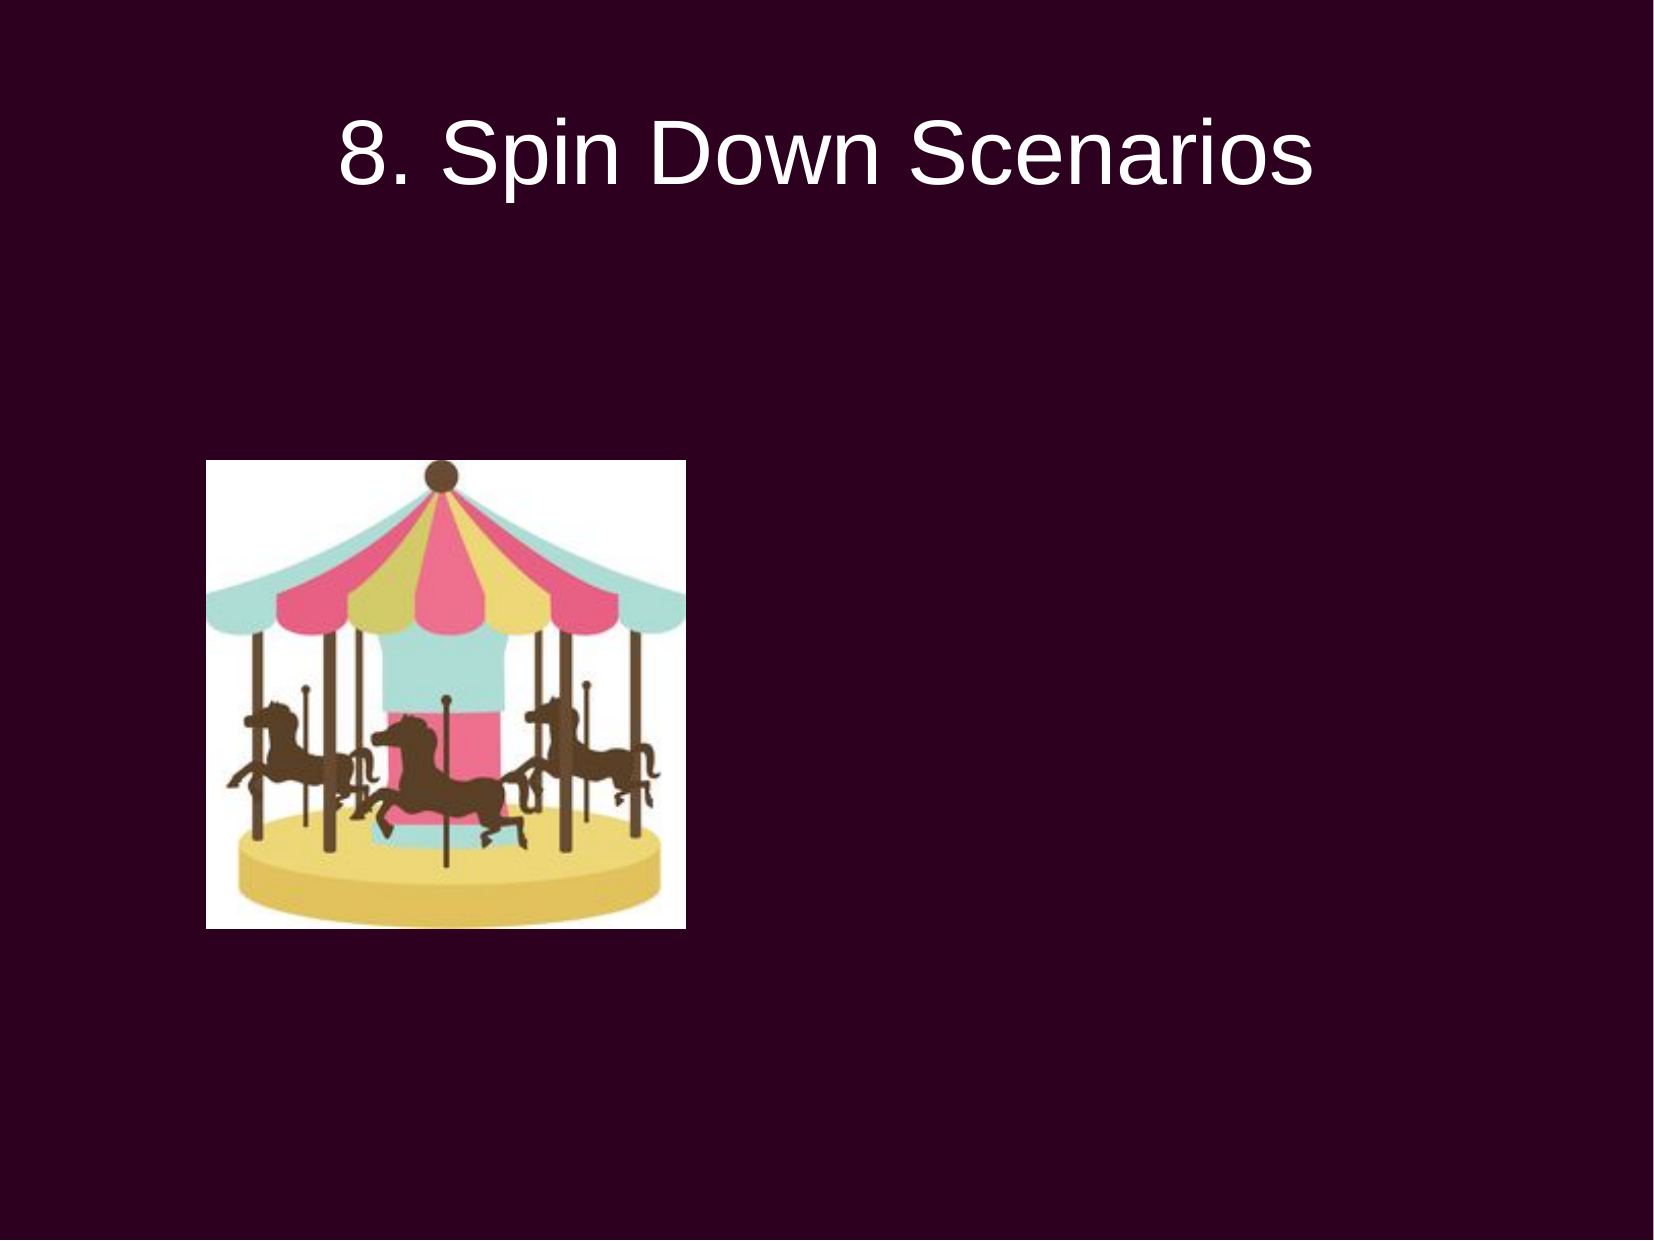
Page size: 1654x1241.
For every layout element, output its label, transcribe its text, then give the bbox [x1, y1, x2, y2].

title 8. Spin Down Scenarios [82, 49, 1571, 257]
picture [206, 460, 686, 929]
